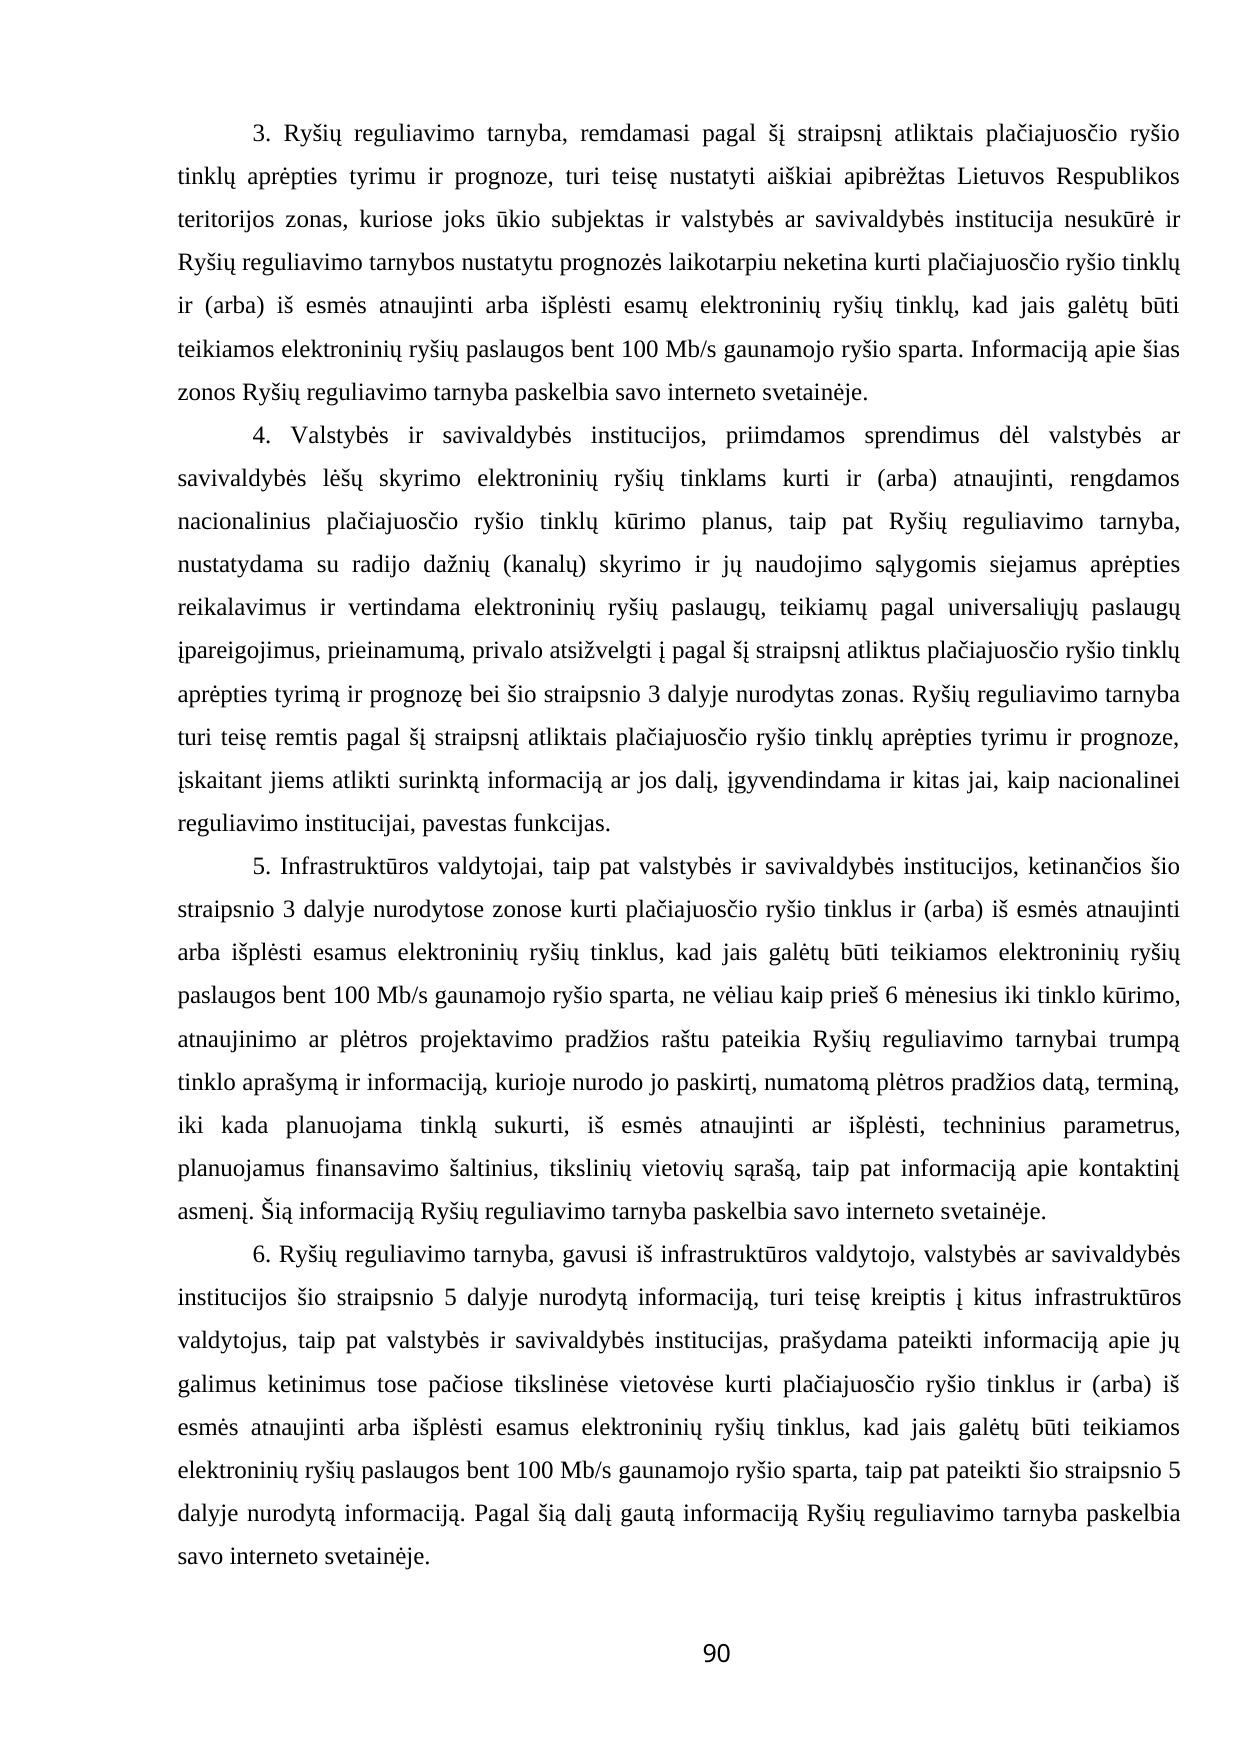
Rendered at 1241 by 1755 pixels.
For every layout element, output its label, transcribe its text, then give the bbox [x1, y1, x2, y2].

text 6. Ryšių reguliavimo tarnyba, gavusi iš infrastruktūros valdytojo, valstybės ar savivaldybės institucijos šio straipsnio 5 dalyje nurodytą informaciją, turi teisę kreiptis į kitus infrastruktūros valdytojus, taip pat valstybės ir savivaldybės institucijas, prašydama pateikti informaciją apie jų galimus ketinimus tose pačiose tikslinėse vietovėse kurti plačiajuosčio ryšio tinklus ir (arba) iš esmės atnaujinti arba išplėsti esamus elektroninių ryšių tinklus, kad jais galėtų būti teikiamos elektroninių ryšių paslaugos bent 100 Mb/s gaunamojo ryšio sparta, taip pat pateikti šio straipsnio 5 dalyje nurodytą informaciją. Pagal šią dalį gautą informaciją Ryšių reguliavimo tarnyba paskelbia savo interneto svetainėje. [177, 1239, 1181, 1570]
text 5. Infrastruktūros valdytojai, taip pat valstybės ir savivaldybės institucijos, ketinančios šio straipsnio 3 dalyje nurodytose zonose kurti plačiajuosčio ryšio tinklus ir (arba) iš esmės atnaujinti arba išplėsti esamus elektroninių ryšių tinklus, kad jais galėtų būti teikiamos elektroninių ryšių paslaugos bent 100 Mb/s gaunamojo ryšio sparta, ne vėliau kaip prieš 6 mėnesius iki tinklo kūrimo, atnaujinimo ar plėtros projektavimo pradžios raštu pateikia Ryšių reguliavimo tarnybai trumpą tinklo aprašymą ir informaciją, kurioje nurodo jo paskirtį, numatomą plėtros pradžios datą, terminą, iki kada planuojama tinklą sukurti, iš esmės atnaujinti ar išplėsti, techninius parametrus, planuojamus finansavimo šaltinius, tikslinių vietovių sąrašą, taip pat informaciją apie kontaktinį asmenį. Šią informaciją Ryšių reguliavimo tarnyba paskelbia savo interneto svetainėje. [177, 851, 1181, 1225]
text 3. Ryšių reguliavimo tarnyba, remdamasi pagal šį straipsnį atliktais plačiajuosčio ryšio tinklų aprėpties tyrimu ir prognoze, turi teisę nustatyti aiškiai apibrėžtas Lietuvos Respublikos teritorijos zonas, kuriose joks ūkio subjektas ir valstybės ar savivaldybės institucija nesukūrė ir Ryšių reguliavimo tarnybos nustatytu prognozės laikotarpiu neketina kurti plačiajuosčio ryšio tinklų ir (arba) iš esmės atnaujinti arba išplėsti esamų elektroninių ryšių tinklų, kad jais galėtų būti teikiamos elektroninių ryšių paslaugos bent 100 Mb/s gaunamojo ryšio sparta. Informaciją apie šias zonos Ryšių reguliavimo tarnyba paskelbia savo interneto svetainėje. [177, 118, 1181, 406]
text 4. Valstybės ir savivaldybės institucijos, priimdamos sprendimus dėl valstybės ar savivaldybės lėšų skyrimo elektroninių ryšių tinklams kurti ir (arba) atnaujinti, rengdamos nacionalinius plačiajuosčio ryšio tinklų kūrimo planus, taip pat Ryšių reguliavimo tarnyba, nustatydama su radijo dažnių (kanalų) skyrimo ir jų naudojimo sąlygomis siejamus aprėpties reikalavimus ir vertindama elektroninių ryšių paslaugų, teikiamų pagal universaliųjų paslaugų įpareigojimus, prieinamumą, privalo atsižvelgti į pagal šį straipsnį atliktus plačiajuosčio ryšio tinklų aprėpties tyrimą ir prognozę bei šio straipsnio 3 dalyje nurodytas zonas. Ryšių reguliavimo tarnyba turi teisę remtis pagal šį straipsnį atliktais plačiajuosčio ryšio tinklų aprėpties tyrimu ir prognoze, įskaitant jiems atlikti surinktą informaciją ar jos dalį, įgyvendindama ir kitas jai, kaip nacionalinei reguliavimo institucijai, pavestas funkcijas. [177, 420, 1181, 837]
